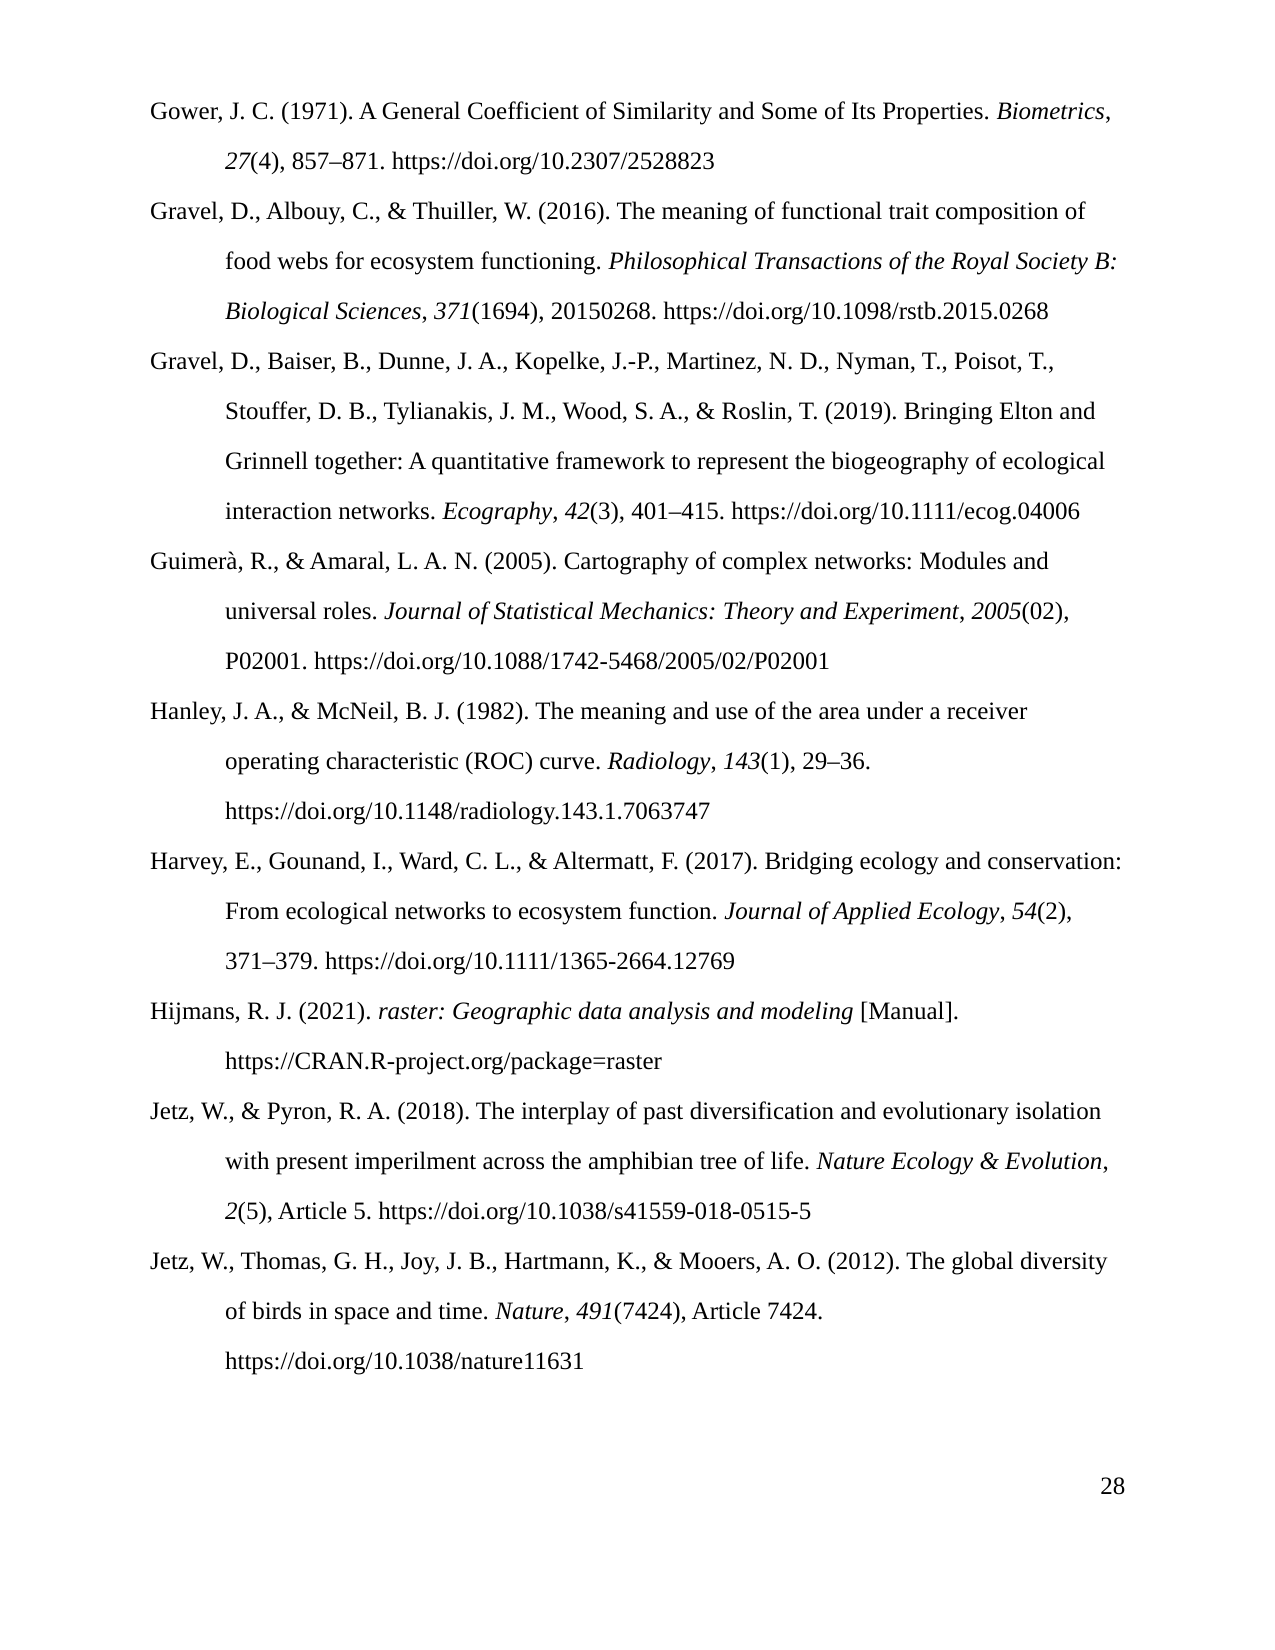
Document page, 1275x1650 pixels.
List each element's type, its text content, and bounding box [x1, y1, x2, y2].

text Jetz, W., & Pyron, R. A. (2018). The interplay of past diversification and evolutionary isolation with present imperilment across the amphibian tree of life. Nature Ecology & Evolution, 2(5), Article 5. https://doi.org/10.1038/s41559-018-0515-5 [150, 1075, 1125, 1225]
text Guimerà, R., & Amaral, L. A. N. (2005). Cartography of complex networks: Modules and universal roles. Journal of Statistical Mechanics: Theory and Experiment, 2005(02), P02001. https://doi.org/10.1088/1742-5468/2005/02/P02001 [150, 525, 1125, 675]
text Jetz, W., Thomas, G. H., Joy, J. B., Hartmann, K., & Mooers, A. O. (2012). The global diversity of birds in space and time. Nature, 491(7424), Article 7424. https://doi.org/10.1038/nature11631 [150, 1225, 1125, 1375]
text Gravel, D., Albouy, C., & Thuiller, W. (2016). The meaning of functional trait composition of food webs for ecosystem functioning. Philosophical Transactions of the Royal Society B: Biological Sciences, 371(1694), 20150268. https://doi.org/10.1098/rstb.2015.0268 [150, 175, 1125, 325]
text Gravel, D., Baiser, B., Dunne, J. A., Kopelke, J.-P., Martinez, N. D., Nyman, T., Poisot, T., Stouffer, D. B., Tylianakis, J. M., Wood, S. A., & Roslin, T. (2019). Bringing Elton and Grinnell together: A quantitative framework to represent the biogeography of ecological interaction networks. Ecography, 42(3), 401–415. https://doi.org/10.1111/ecog.04006 [150, 325, 1125, 525]
text Gower, J. C. (1971). A General Coefficient of Similarity and Some of Its Properties. Biometrics, 27(4), 857–871. https://doi.org/10.2307/2528823 [150, 75, 1125, 175]
text Harvey, E., Gounand, I., Ward, C. L., & Altermatt, F. (2017). Bridging ecology and conservation: From ecological networks to ecosystem function. Journal of Applied Ecology, 54(2), 371–379. https://doi.org/10.1111/1365-2664.12769 [150, 825, 1125, 975]
text Hijmans, R. J. (2021). raster: Geographic data analysis and modeling [Manual]. https://CRAN.R-project.org/package=raster [150, 975, 1125, 1075]
text Hanley, J. A., & McNeil, B. J. (1982). The meaning and use of the area under a receiver operating characteristic (ROC) curve. Radiology, 143(1), 29–36. https://doi.org/10.1148/radiology.143.1.7063747 [150, 675, 1125, 825]
